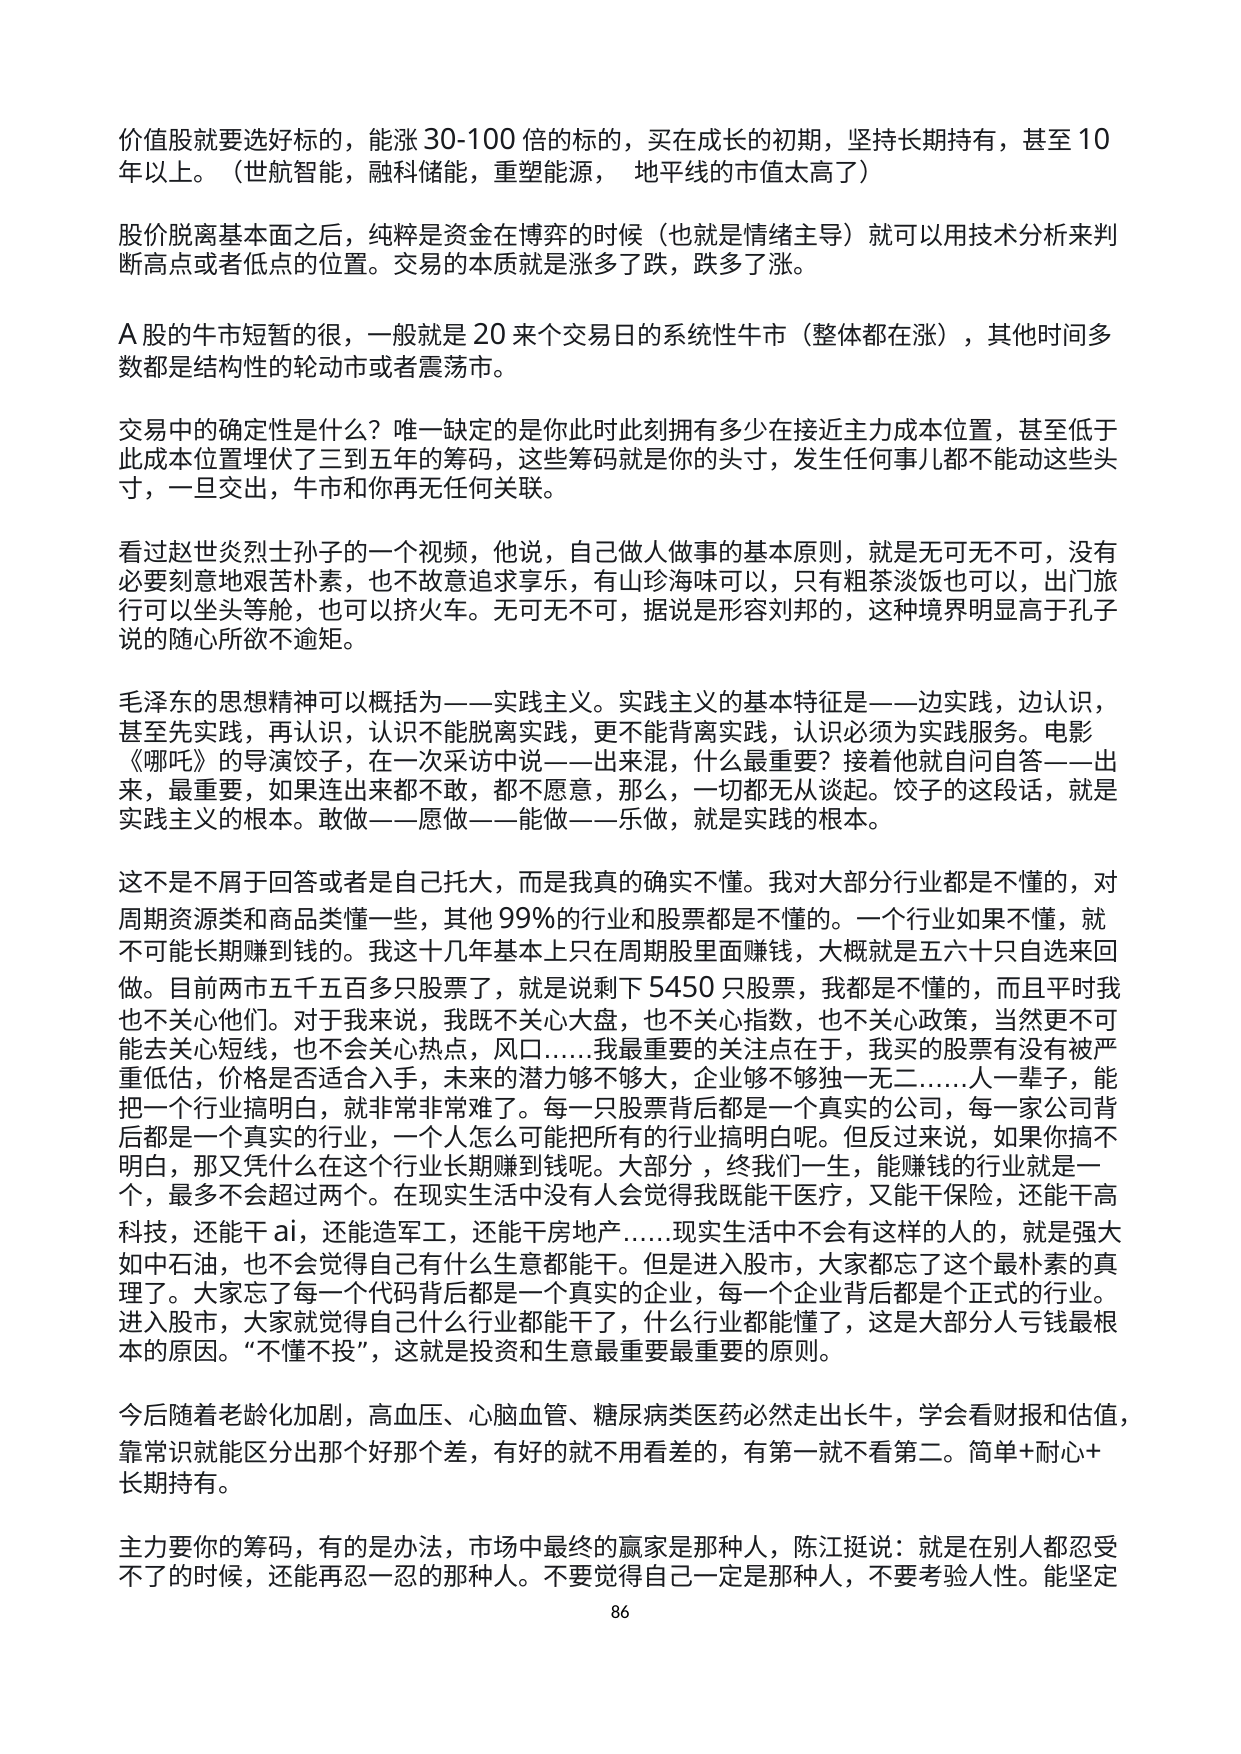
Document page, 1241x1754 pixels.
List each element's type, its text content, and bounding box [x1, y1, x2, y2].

text 毛泽东的思想精神可以概括为——实践主义。实践主义的基本特征是——边实践，边认识，甚至先实践，再认识，认识不能脱离实践，更不能背离实践，认识必须为实践服务。电影《哪吒》的导演饺子，在一次采访中说——出来混，什么最重要？接着他就自问自答——出来，最重要，如果连出来都不敢，都不愿意，那么，一切都无从谈起。饺子的这段话，就是实践主义的根本。敢做——愿做——能做——乐做，就是实践的根本。 [118, 689, 1122, 834]
text A股的牛市短暂的很，一般就是20来个交易日的系统性牛市（整体都在涨），其他时间多数都是结构性的轮动市或者震荡市。 [118, 313, 1122, 382]
text 今后随着老龄化加剧，高血压、心脑血管、糖尿病类医药必然走出长牛，学会看财报和估值，靠常识就能区分出那个好那个差，有好的就不用看差的，有第一就不看第二。简单+耐心+长期持有。 [118, 1401, 1122, 1499]
text 股价脱离基本面之后，纯粹是资金在博弈的时候（也就是情绪主导）就可以用技术分析来判断高点或者低点的位置。交易的本质就是涨多了跌，跌多了涨。 [118, 221, 1122, 279]
text 价值股就要选好标的，能涨30-100倍的标的，买在成长的初期，坚持长期持有，甚至10年以上。（世航智能，融科储能，重塑能源， 地平线的市值太高了） [118, 118, 1122, 187]
text 主力要你的筹码，有的是办法，市场中最终的赢家是那种人，陈江挺说：就是在别人都忍受不了的时候，还能再忍一忍的那种人。不要觉得自己一定是那种人，不要考验人性。能坚定 [118, 1533, 1122, 1591]
text 这不是不屑于回答或者是自己托大，而是我真的确实不懂。我对大部分行业都是不懂的，对周期资源类和商品类懂一些，其他99%的行业和股票都是不懂的。一个行业如果不懂，就不可能长期赚到钱的。我这十几年基本上只在周期股里面赚钱，大概就是五六十只自选来回做。目前两市五千五百多只股票了，就是说剩下5450只股票，我都是不懂的，而且平时我也不关心他们。对于我来说，我既不关心大盘，也不关心指数，也不关心政策，当然更不可能去关心短线，也不会关心热点，风口……我最重要的关注点在于，我买的股票有没有被严重低估，价格是否适合入手，未来的潜力够不够大，企业够不够独一无二……人一辈子，能把一个行业搞明白，就非常非常难了。每一只股票背后都是一个真实的公司，每一家公司背后都是一个真实的行业，一个人怎么可能把所有的行业搞明白呢。但反过来说，如果你搞不明白，那又凭什么在这个行业长期赚到钱呢。大部分 ，终我们一生，能赚钱的行业就是一个，最多不会超过两个。在现实生活中没有人会觉得我既能干医疗，又能干保险，还能干高科技，还能干ai，还能造军工，还能干房地产……现实生活中不会有这样的人的，就是强大如中石油，也不会觉得自己有什么生意都能干。但是进入股市，大家都忘了这个最朴素的真理了。大家忘了每一个代码背后都是一个真实的企业，每一个企业背后都是个正式的行业。进入股市，大家就觉得自己什么行业都能干了，什么行业都能懂了，这是大部分人亏钱最根本的原因。“不懂不投”，这就是投资和生意最重要最重要的原则。 [118, 868, 1122, 1367]
text 交易中的确定性是什么？唯一缺定的是你此时此刻拥有多少在接近主力成本位置，甚至低于此成本位置埋伏了三到五年的筹码，这些筹码就是你的头寸，发生任何事儿都不能动这些头寸，一旦交出，牛市和你再无任何关联。 [118, 416, 1122, 504]
text 看过赵世炎烈士孙子的一个视频，他说，自己做人做事的基本原则，就是无可无不可，没有必要刻意地艰苦朴素，也不故意追求享乐，有山珍海味可以，只有粗茶淡饭也可以，出门旅行可以坐头等舱，也可以挤火车。无可无不可，据说是形容刘邦的，这种境界明显高于孔子说的随心所欲不逾矩。 [118, 538, 1122, 654]
